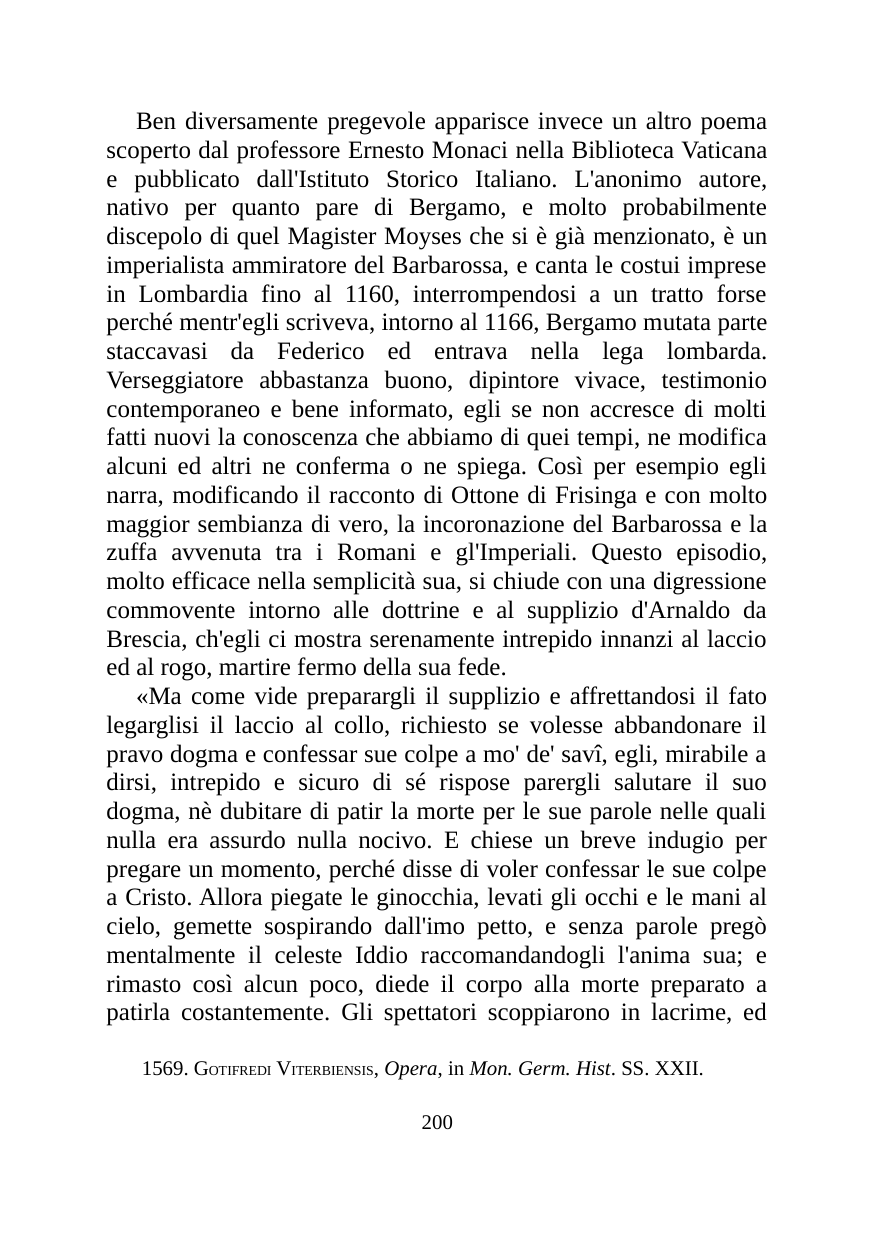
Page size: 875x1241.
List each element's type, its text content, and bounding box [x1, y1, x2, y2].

text Ben diversamente pregevole apparisce invece un altro poema scoperto dal professore Ernesto Monaci nella Biblioteca Vaticana e pubblicato dall'Istituto Storico Italiano. L'anonimo autore, nativo per quanto pare di Bergamo, e molto probabilmente discepolo di quel Magister Moyses che si è già menzionato, è un imperialista ammiratore del Barbarossa, e canta le costui imprese in Lombardia fino al 1160, interrompendosi a un tratto forse perché mentr'egli scriveva, intorno al 1166, Bergamo mutata parte staccavasi da Federico ed entrava nella lega lombarda. Verseggiatore abbastanza buono, dipintore vivace, testimonio contemporaneo e bene informato, egli se non accresce di molti fatti nuovi la conoscenza che abbiamo di quei tempi, ne modifica alcuni ed altri ne conferma o ne spiega. Così per esempio egli narra, modificando il racconto di Ottone di Frisinga e con molto maggior sembianza di vero, la incoronazione del Barbarossa e la zuffa avvenuta tra i Romani e gl'Imperiali. Questo episodio, molto efficace nella semplicità sua, si chiude con una digressione commovente intorno alle dottrine e al supplizio d'Arnaldo da Brescia, ch'egli ci mostra serenamente intrepido innanzi al laccio ed al rogo, martire fermo della sua fede. [106, 106, 768, 681]
text 1569. Gotifredi Viterbiensis, Opera, in Mon. Germ. Hist. SS. XXII. [106, 1056, 768, 1080]
text «Ma come vide preparargli il supplizio e affrettandosi il fato legarglisi il laccio al collo, richiesto se volesse abbandonare il pravo dogma e confessar sue colpe a mo' de' savî, egli, mirabile a dirsi, intrepido e sicuro di sé rispose parergli salutare il suo dogma, nè dubitare di patir la morte per le sue parole nelle quali nulla era assurdo nulla nocivo. E chiese un breve indugio per pregare un momento, perché disse di voler confessar le sue colpe a Cristo. Allora piegate le ginocchia, levati gli occhi e le mani al cielo, gemette sospirando dall'imo petto, e senza parole pregò mentalmente il celeste Iddio raccomandandogli l'anima sua; e rimasto così alcun poco, diede il corpo alla morte preparato a patirla costantemente. Gli spettatori scoppiarono in lacrime, ed [106, 681, 768, 1026]
